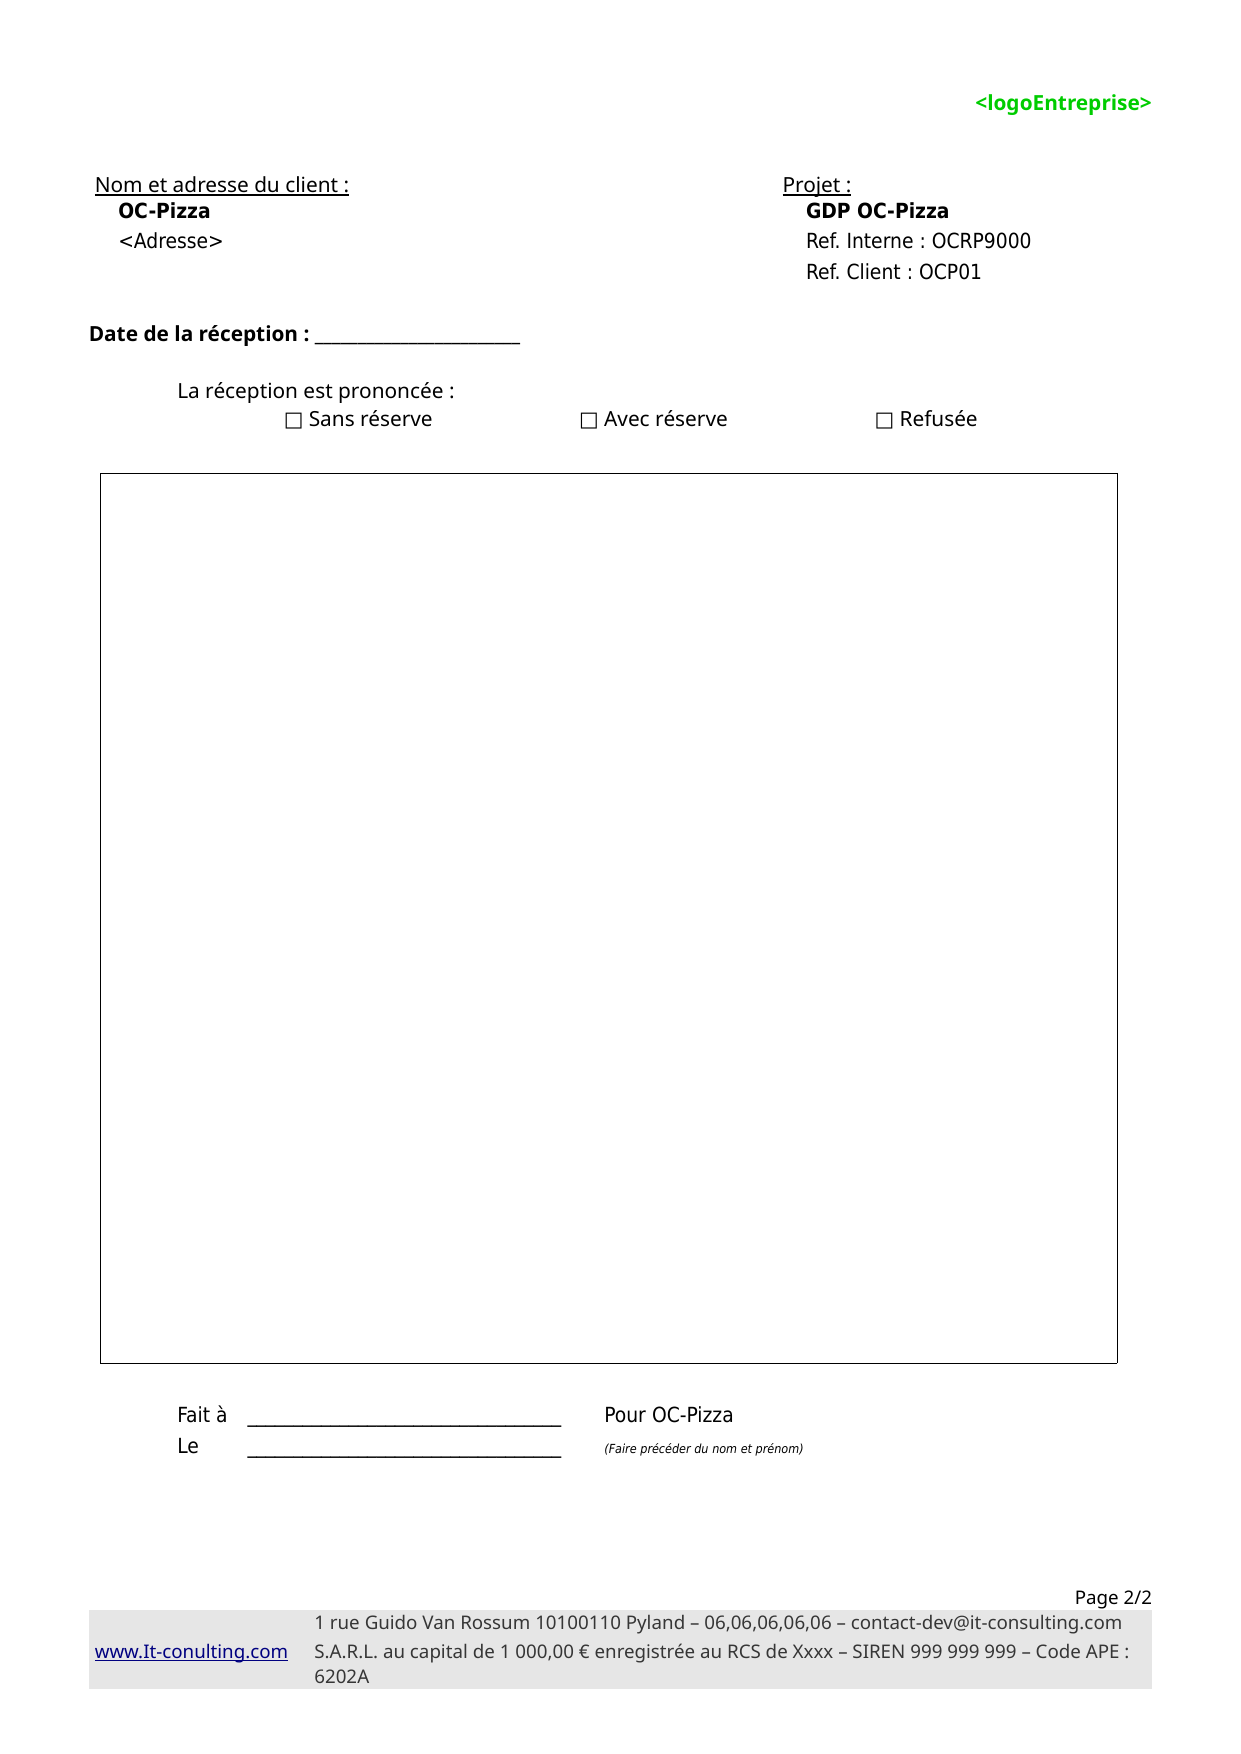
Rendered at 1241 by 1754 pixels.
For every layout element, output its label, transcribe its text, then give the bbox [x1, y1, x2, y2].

text Fait à Pour OC-Pizza [177, 1403, 1152, 1428]
text Le (Faire précéder du nom et prénom) [177, 1434, 1152, 1458]
text □ Sans réserve □ Avec réserve □ Refusée [283, 404, 1152, 433]
text Date de la réception : ________________________ [88, 319, 1152, 347]
text La réception est prononcée : [177, 376, 1152, 404]
